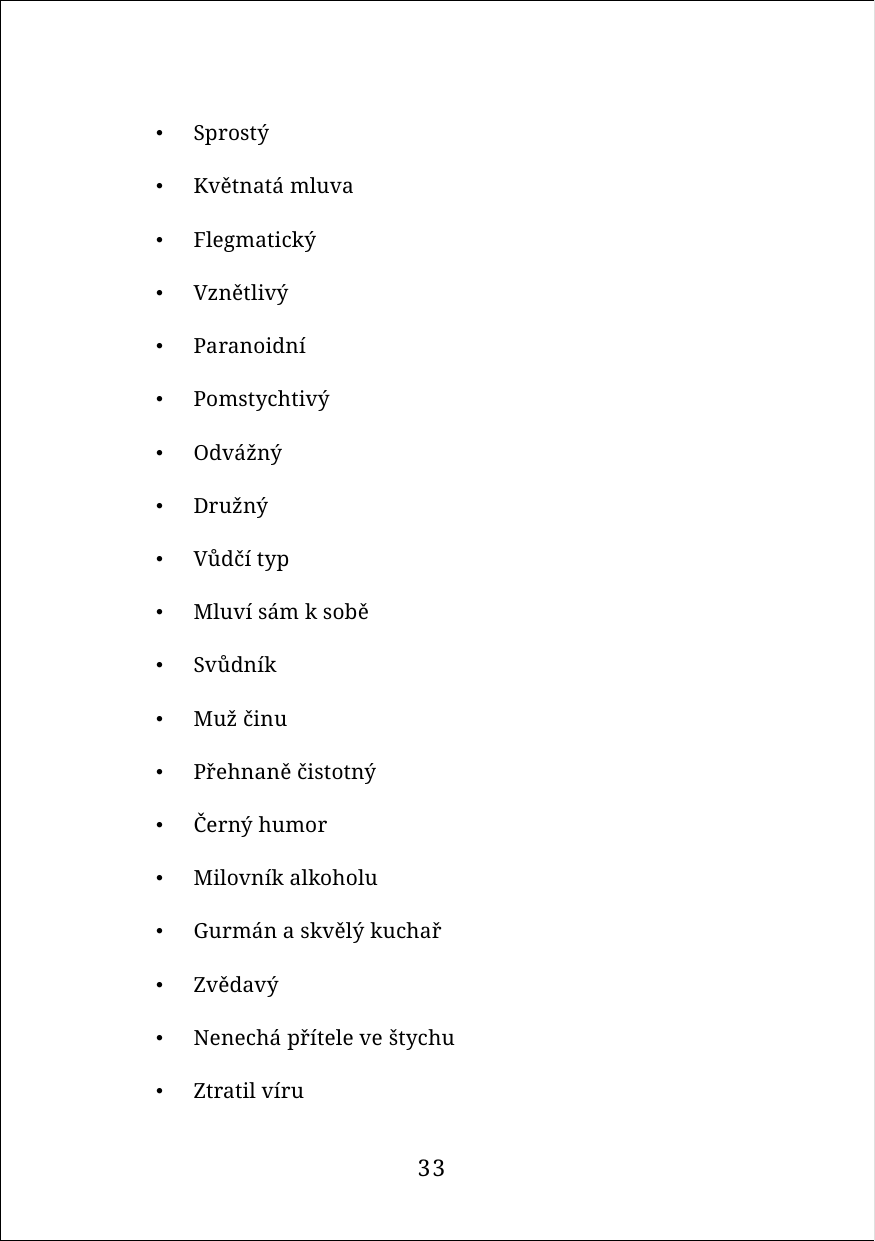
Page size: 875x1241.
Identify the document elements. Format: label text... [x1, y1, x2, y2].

list Muž činu [156, 704, 756, 732]
list Zvědavý [156, 970, 756, 998]
list Vznětlivý [156, 278, 756, 306]
list Přehnaně čistotný [156, 757, 756, 785]
list Ztratil víru [156, 1076, 756, 1105]
list Gurmán a skvělý kuchař [156, 917, 756, 945]
list Květnatá mluva [156, 171, 756, 200]
list Mluví sám k sobě [156, 597, 756, 626]
list Svůdník [156, 651, 756, 679]
list Sprostý [156, 118, 756, 147]
list Vůdčí typ [156, 544, 756, 572]
list Pomstychtivý [156, 384, 756, 413]
list Paranoidní [156, 331, 756, 359]
list Flegmatický [156, 225, 756, 253]
list Nenechá přítele ve štychu [156, 1023, 756, 1052]
list Družný [156, 491, 756, 519]
list Milovník alkoholu [156, 863, 756, 892]
list Odvážný [156, 438, 756, 466]
list Černý humor [156, 810, 756, 839]
